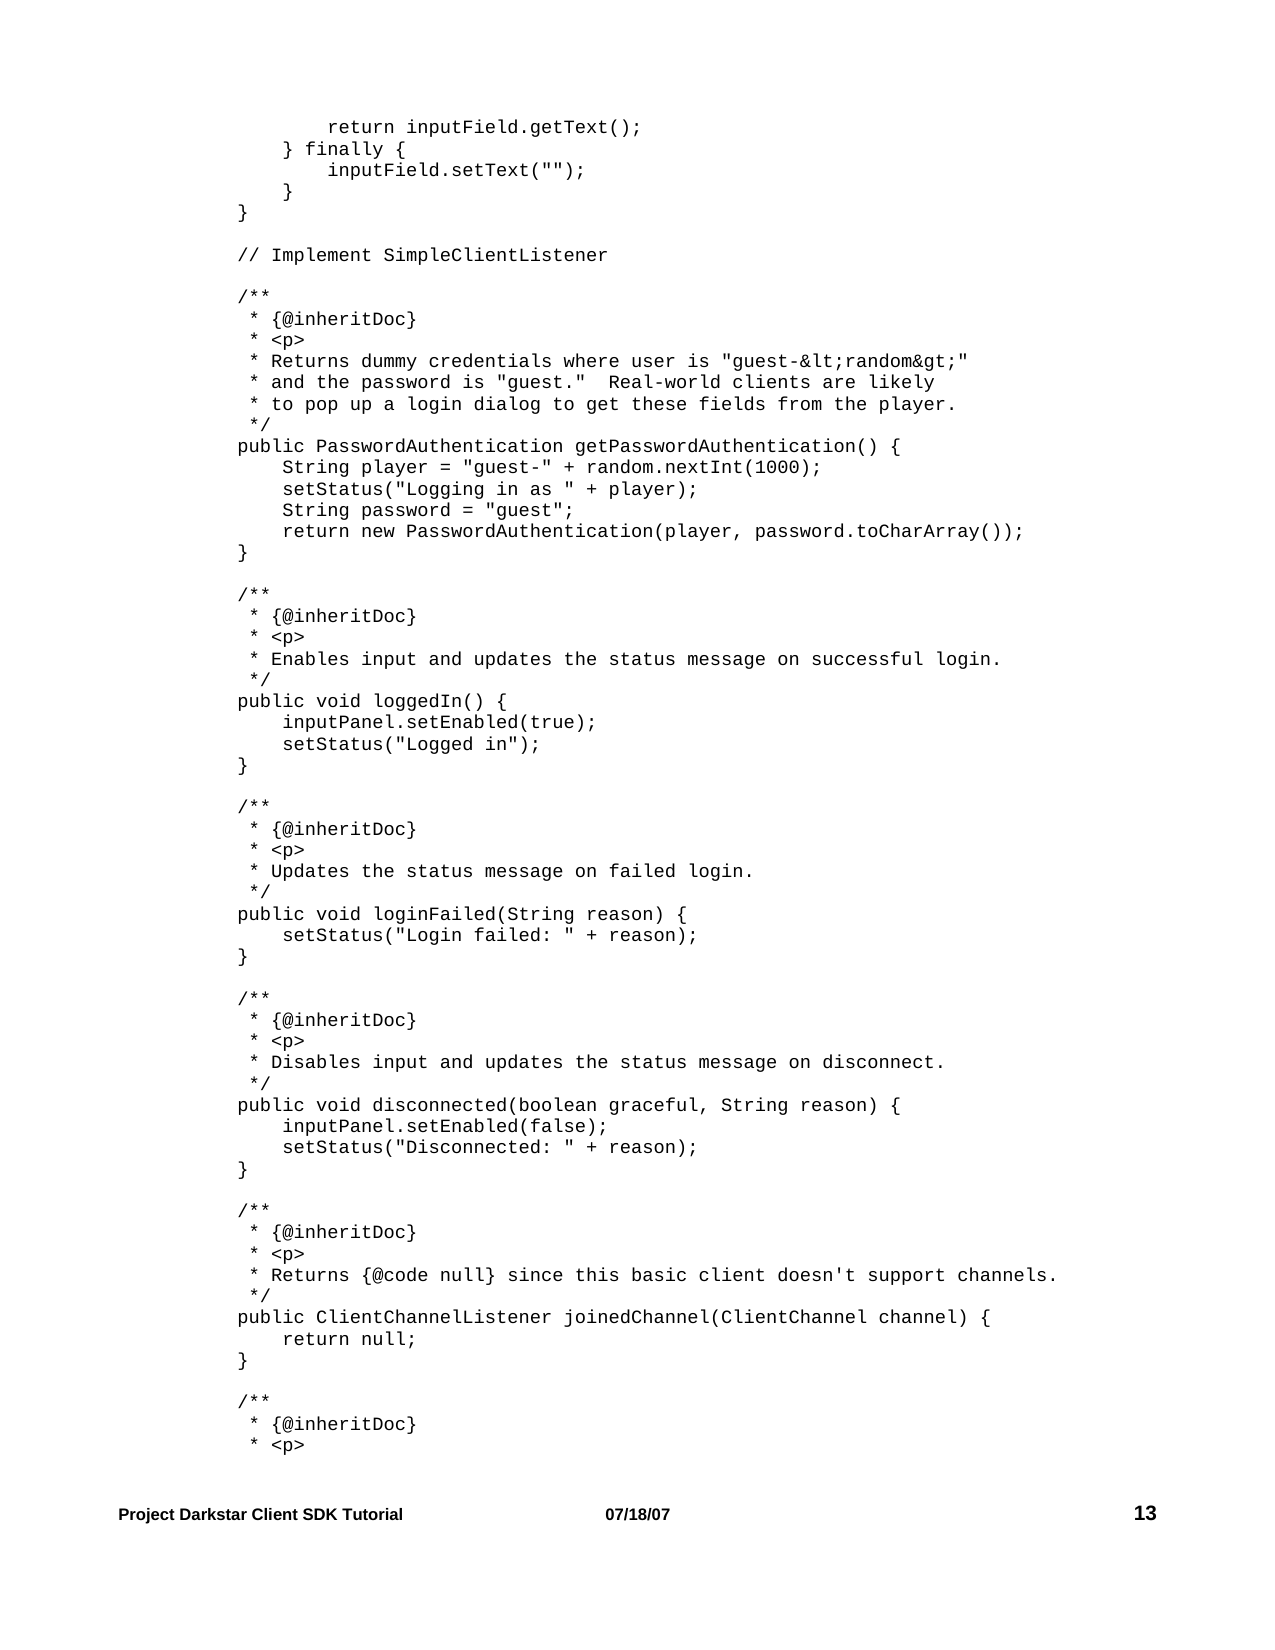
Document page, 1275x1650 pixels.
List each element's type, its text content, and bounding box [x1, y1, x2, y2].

text return inputField.getText(); } finally { inputField.setText(""); } } // Implement SimpleClientListener /** * {@inheritDoc} * <p> * Returns dummy credentials where user is "guest-&lt;random&gt;" * and the password is "guest." Real-world clients are likely * to pop up a login dialog to get these fields from the player. */ public PasswordAuthentication getPasswordAuthentication() { String player = "guest-" + random.nextInt(1000); setStatus("Logging in as " + player); String password = "guest"; return new PasswordAuthentication(player, password.toCharArray()); } /** * {@inheritDoc} * <p> * Enables input and updates the status message on successful login. */ public void loggedIn() { inputPanel.setEnabled(true); setStatus("Logged in"); } /** * {@inheritDoc} * <p> * Updates the status message on failed login. */ public void loginFailed(String reason) { setStatus("Login failed: " + reason); } /** * {@inheritDoc} * <p> * Disables input and updates the status message on disconnect. */ public void disconnected(boolean graceful, String reason) { inputPanel.setEnabled(false); setStatus("Disconnected: " + reason); } /** * {@inheritDoc} * <p> * Returns {@code null} since this basic client doesn't support channels. */ public ClientChannelListener joinedChannel(ClientChannel channel) { return null; } /** * {@inheritDoc} * <p> [192, 118, 1098, 1457]
